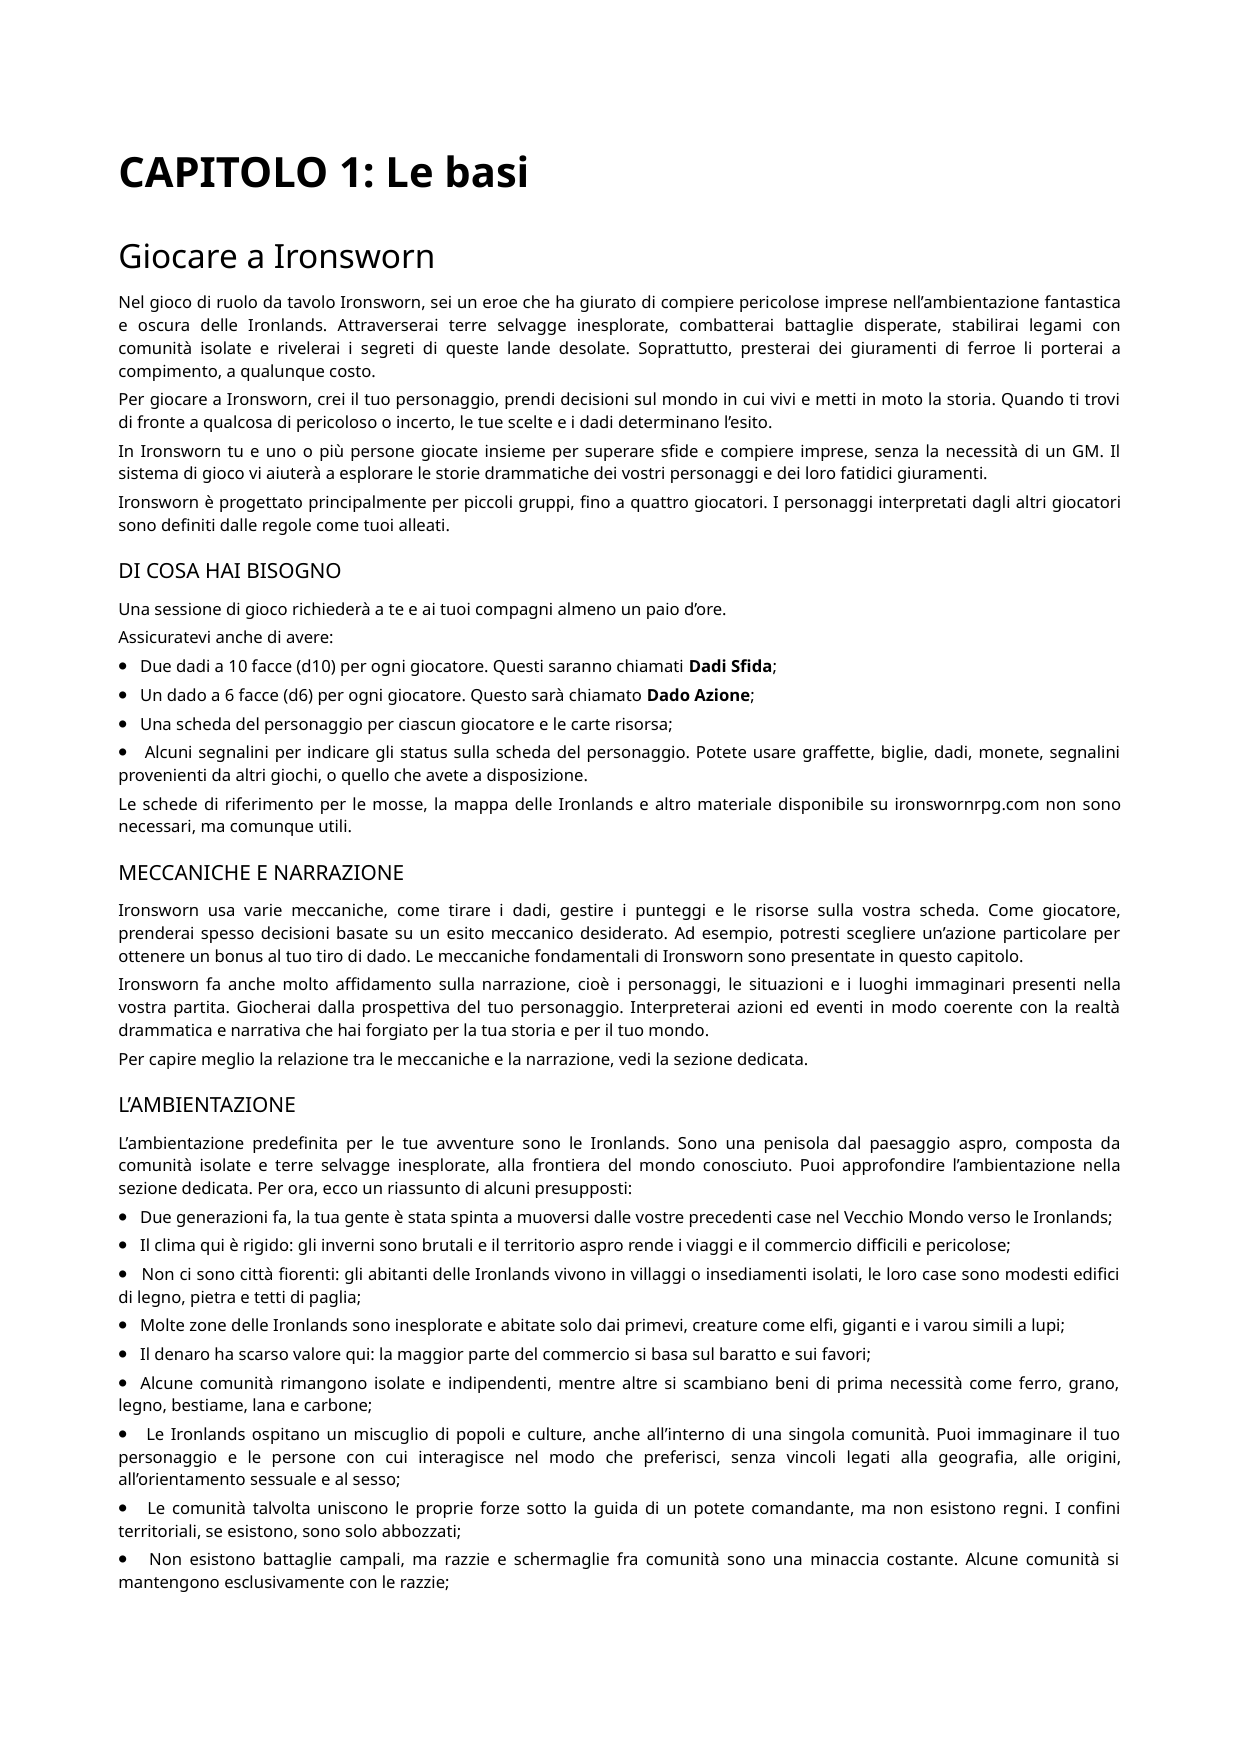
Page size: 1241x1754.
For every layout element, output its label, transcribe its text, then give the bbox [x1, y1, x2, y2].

text ⦁ Non ci sono città fiorenti: gli abitanti delle Ironlands vivono in villaggi o insediamenti isolati, le loro case sono modesti edifici di legno, pietra e tetti di paglia; [118, 1263, 1122, 1308]
text ⦁ Un dado a 6 facce (d6) per ogni giocatore. Questo sarà chiamato Dado Azione; [118, 683, 1122, 706]
text Assicuratevi anche di avere: [118, 626, 1122, 649]
text ⦁ Molte zone delle Ironlands sono inesplorate e abitate solo dai primevi, creature come elfi, giganti e i varou simili a lupi; [118, 1314, 1122, 1337]
subtitle MECCANICHE E NARRAZIONE [118, 858, 1122, 886]
subtitle CAPITOLO 1: Le basi [118, 143, 1122, 200]
text ⦁ Le comunità talvolta uniscono le proprie forze sotto la guida di un potete comandante, ma non esistono regni. I confini territoriali, se esistono, sono solo abbozzati; [118, 1497, 1122, 1542]
text Nel gioco di ruolo da tavolo Ironsworn, sei un eroe che ha giurato di compiere pericolose imprese nell’ambientazione fantastica e oscura delle Ironlands. Attraverserai terre selvagge inesplorate, combatterai battaglie disperate, stabilirai legami con comunità isolate e rivelerai i segreti di queste lande desolate. Soprattutto, presterai dei giuramenti di ferroe li porterai a compimento, a qualunque costo. [118, 291, 1122, 382]
subtitle Giocare a Ironsworn [118, 233, 1122, 279]
text ⦁ Alcuni segnalini per indicare gli status sulla scheda del personaggio. Potete usare graffette, biglie, dadi, monete, segnalini provenienti da altri giochi, o quello che avete a disposizione. [118, 741, 1122, 786]
text Ironsworn usa varie meccaniche, come tirare i dadi, gestire i punteggi e le risorse sulla vostra scheda. Come giocatore, prenderai spesso decisioni basate su un esito meccanico desiderato. Ad esempio, potresti scegliere un’azione particolare per ottenere un bonus al tuo tiro di dado. Le meccaniche fondamentali di Ironsworn sono presentate in questo capitolo. [118, 899, 1122, 967]
text ⦁ Il clima qui è rigido: gli inverni sono brutali e il territorio aspro rende i viaggi e il commercio difficili e pericolose; [118, 1234, 1122, 1257]
text Per capire meglio la relazione tra le meccaniche e la narrazione, vedi la sezione dedicata. [118, 1047, 1122, 1070]
text ⦁ Alcune comunità rimangono isolate e indipendenti, mentre altre si scambiano beni di prima necessità come ferro, grano, legno, bestiame, lana e carbone; [118, 1371, 1122, 1417]
text ⦁ Due dadi a 10 facce (d10) per ogni giocatore. Questi saranno chiamati Dadi Sfida; [118, 655, 1122, 677]
text ⦁ Due generazioni fa, la tua gente è stata spinta a muoversi dalle vostre precedenti case nel Vecchio Mondo verso le Ironlands; [118, 1205, 1122, 1228]
text Per giocare a Ironsworn, crei il tuo personaggio, prendi decisioni sul mondo in cui vivi e metti in moto la storia. Quando ti trovi di fronte a qualcosa di pericoloso o incerto, le tue scelte e i dadi determinano l’esito. [118, 388, 1122, 433]
text Una sessione di gioco richiederà a te e ai tuoi compagni almeno un paio d’ore. [118, 597, 1122, 620]
subtitle L’AMBIENTAZIONE [118, 1090, 1122, 1119]
text ⦁ Una scheda del personaggio per ciascun giocatore e le carte risorsa; [118, 712, 1122, 735]
text ⦁ Le Ironlands ospitano un miscuglio di popoli e culture, anche all’interno di una singola comunità. Puoi immaginare il tuo personaggio e le persone con cui interagisce nel modo che preferisci, senza vincoli legati alla geografia, alle origini, all’orientamento sessuale e al sesso; [118, 1423, 1122, 1491]
text Le schede di riferimento per le mosse, la mappa delle Ironlands e altro materiale disponibile su ironswornrpg.com non sono necessari, ma comunque utili. [118, 792, 1122, 837]
text In Ironsworn tu e uno o più persone giocate insieme per superare sfide e compiere imprese, senza la necessità di un GM. Il sistema di gioco vi aiuterà a esplorare le storie drammatiche dei vostri personaggi e dei loro fatidici giuramenti. [118, 439, 1122, 485]
subtitle DI COSA HAI BISOGNO [118, 557, 1122, 585]
text Ironsworn è progettato principalmente per piccoli gruppi, fino a quattro giocatori. I personaggi interpretati dagli altri giocatori sono definiti dalle regole come tuoi alleati. [118, 491, 1122, 536]
text ⦁ Non esistono battaglie campali, ma razzie e schermaglie fra comunità sono una minaccia costante. Alcune comunità si mantengono esclusivamente con le razzie; [118, 1548, 1122, 1593]
text Ironsworn fa anche molto affidamento sulla narrazione, cioè i personaggi, le situazioni e i luoghi immaginari presenti nella vostra partita. Giocherai dalla prospettiva del tuo personaggio. Interpreterai azioni ed eventi in modo coerente con la realtà drammatica e narrativa che hai forgiato per la tua storia e per il tuo mondo. [118, 973, 1122, 1041]
text L’ambientazione predefinita per le tue avventure sono le Ironlands. Sono una penisola dal paesaggio aspro, composta da comunità isolate e terre selvagge inesplorate, alla frontiera del mondo conosciuto. Puoi approfondire l’ambientazione nella sezione dedicata. Per ora, ecco un riassunto di alcuni presupposti: [118, 1131, 1122, 1199]
text ⦁ Il denaro ha scarso valore qui: la maggior parte del commercio si basa sul baratto e sui favori; [118, 1343, 1122, 1365]
